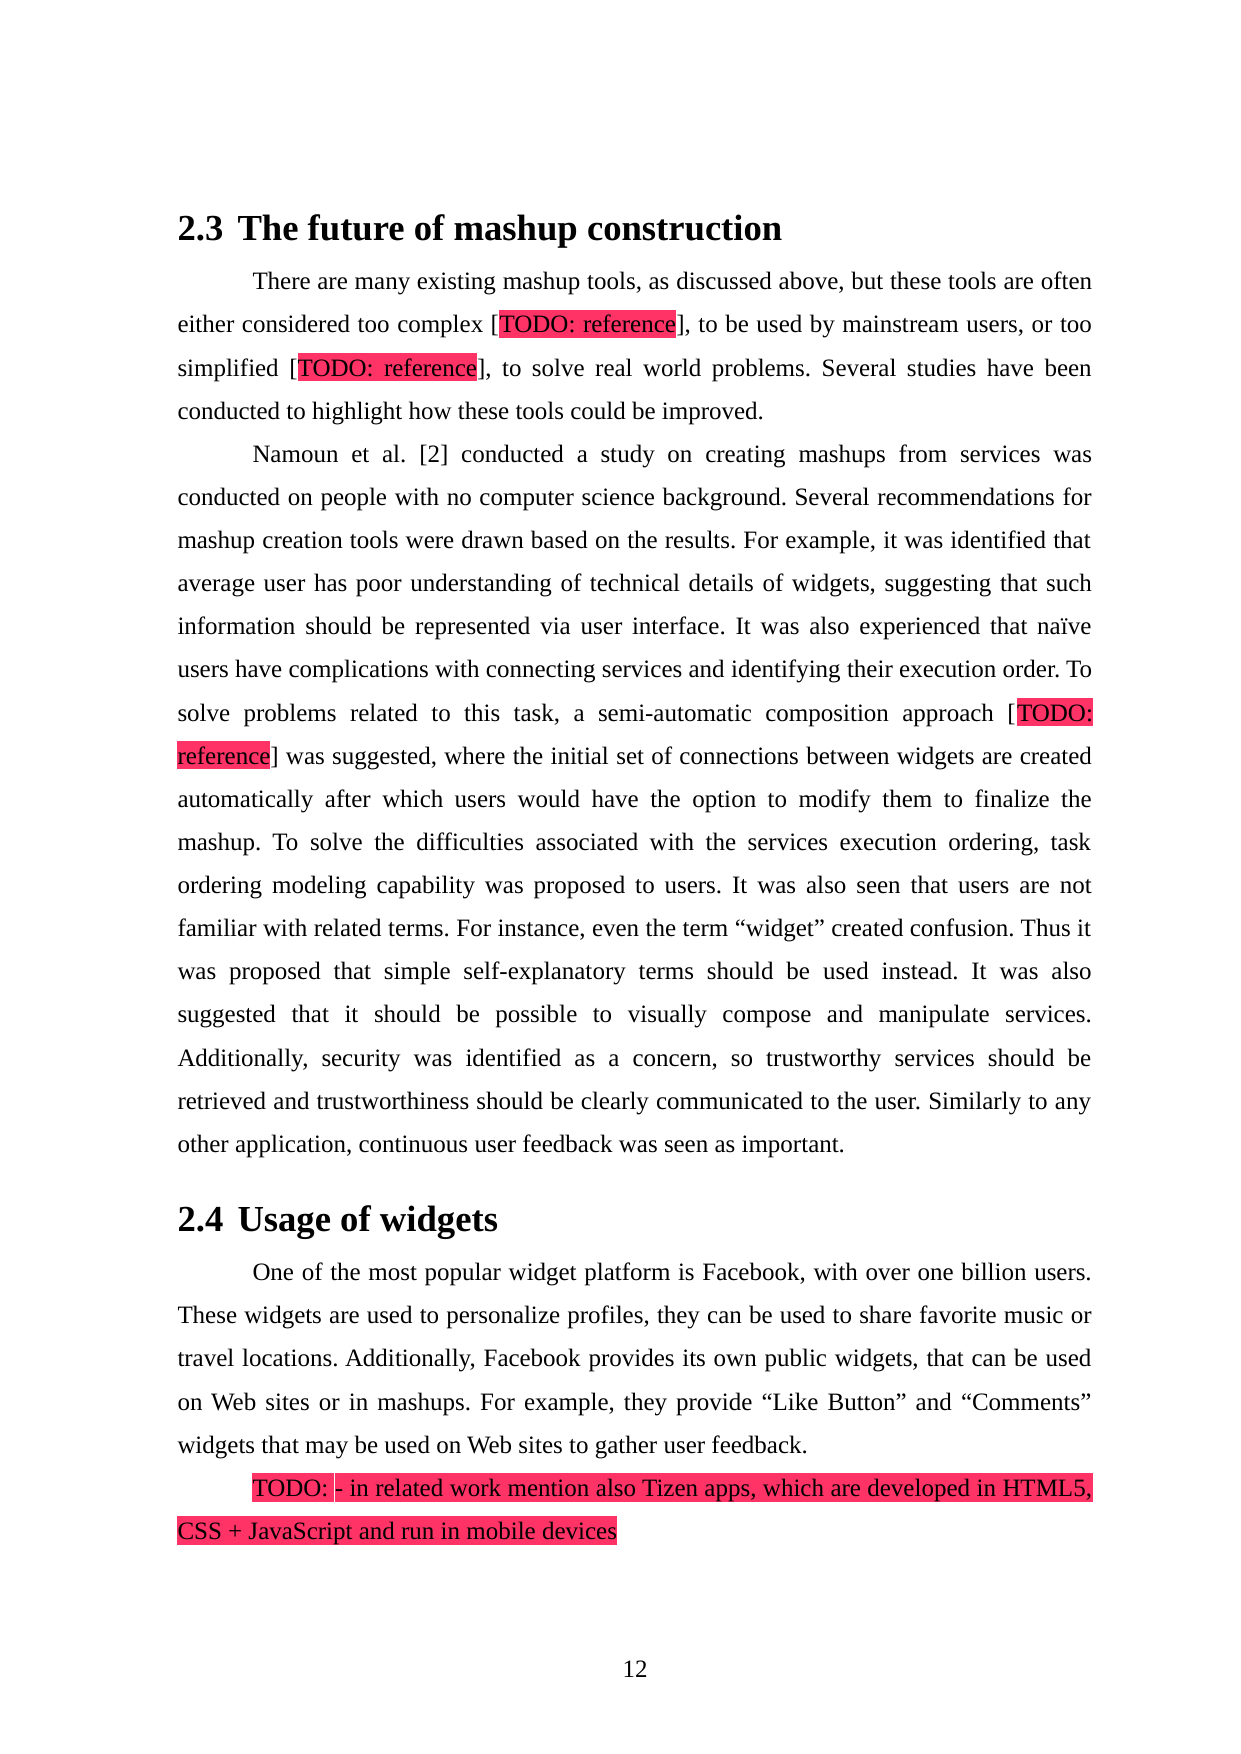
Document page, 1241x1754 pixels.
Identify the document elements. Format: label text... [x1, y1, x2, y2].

subtitle The future of mashup construction [177, 206, 1093, 248]
text TODO: - in related work mention also Tizen apps, which are developed in HTML5, CSS + JavaScript and run in mobile devices [177, 1473, 1093, 1545]
subtitle Usage of widgets [177, 1197, 1093, 1239]
text There are many existing mashup tools, as discussed above, but these tools are often either considered too complex [TODO: reference], to be used by mainstream users, or too simplified [TODO: reference], to solve real world problems. Several studies have been conducted to highlight how these tools could be improved. [177, 266, 1093, 424]
text Namoun et al. [2] conducted a study on creating mashups from services was conducted on people with no computer science background. Several recommendations for mashup creation tools were drawn based on the results. For example, it was identified that average user has poor understanding of technical details of widgets, suggesting that such information should be represented via user interface. It was also experienced that naïve users have complications with connecting services and identifying their execution order. To solve problems related to this task, a semi-automatic composition approach [TODO: reference] was suggested, where the initial set of connections between widgets are created automatically after which users would have the option to modify them to finalize the mashup. To solve the difficulties associated with the services execution ordering, task ordering modeling capability was proposed to users. It was also seen that users are not familiar with related terms. For instance, even the term “widget” created confusion. Thus it was proposed that simple self-explanatory terms should be used instead. It was also suggested that it should be possible to visually compose and manipulate services. Additionally, security was identified as a concern, so trustworthy services should be retrieved and trustworthiness should be clearly communicated to the user. Similarly to any other application, continuous user feedback was seen as important. [177, 439, 1093, 1158]
text One of the most popular widget platform is Facebook, with over one billion users. These widgets are used to personalize profiles, they can be used to share favorite music or travel locations. Additionally, Facebook provides its own public widgets, that can be used on Web sites or in mashups. For example, they provide “Like Button” and “Comments” widgets that may be used on Web sites to gather user feedback. [177, 1257, 1093, 1458]
